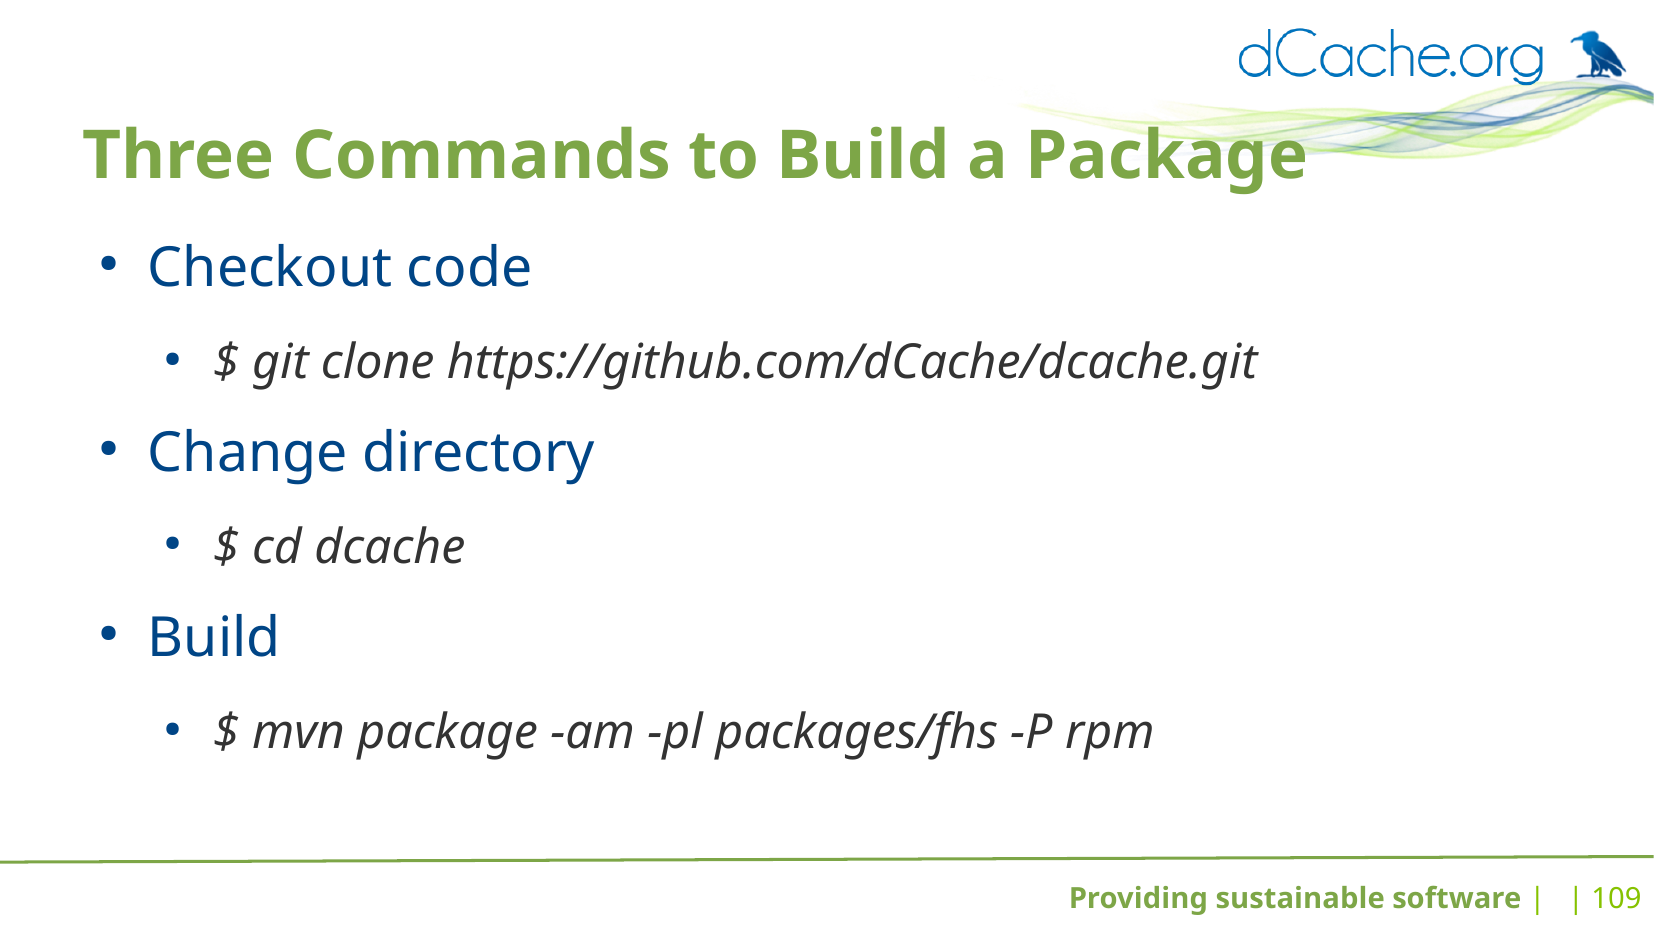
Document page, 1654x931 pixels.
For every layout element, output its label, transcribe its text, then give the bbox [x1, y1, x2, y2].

picture [956, 16, 1654, 169]
list Checkout code $ git clone https://github.com/dCache/dcache.git Change directory $ cd dcache Build $ mvn package -am -pl packages/fhs -P rpm [82, 227, 1571, 767]
title Three Commands to Build a Package [82, 57, 1605, 248]
